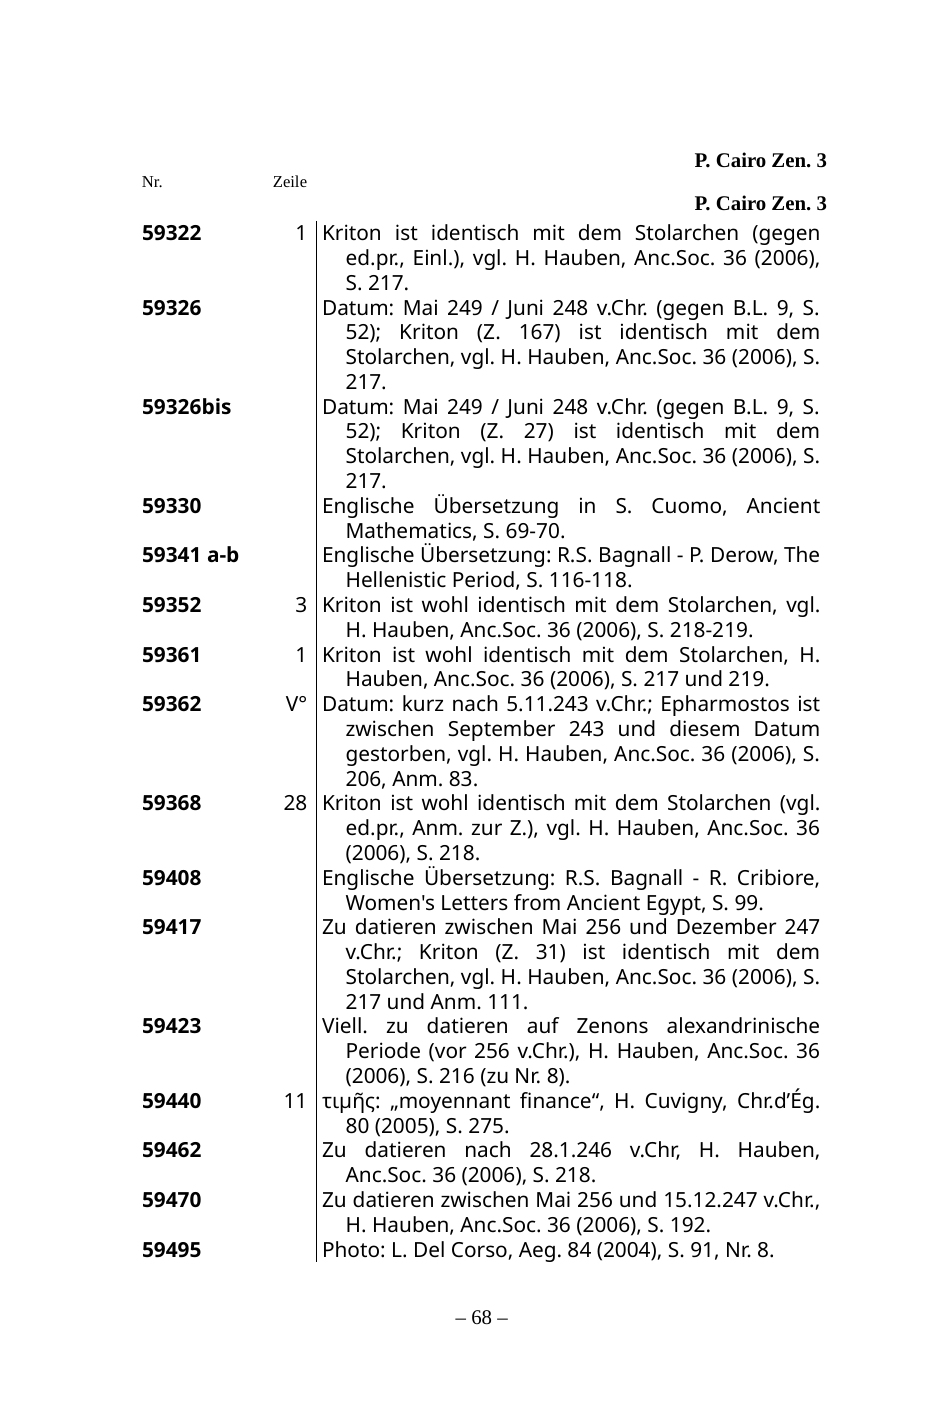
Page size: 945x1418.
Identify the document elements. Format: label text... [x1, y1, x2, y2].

table_cell 59361 [136, 642, 224, 692]
table_cell Datum: Mai 249 / Juni 248 v.Chr. (gegen B.L. 9, S. 52); Kriton (Z. 27) ist identisch mit dem Stolarchen, vgl. H. Hauben, Anc.Soc. 36 (2006), S. 217. [317, 394, 827, 493]
table_cell 11 [224, 1089, 316, 1138]
subtitle P. Cairo Zen. 3 [136, 191, 827, 215]
table_cell Datum: Mai 249 / Juni 248 v.Chr. (gegen B.L. 9, S. 52); Kriton (Z. 167) ist identisch mit dem Stolarchen, vgl. H. Hauben, Anc.Soc. 36 (2006), S. 217. [317, 295, 827, 394]
table_cell Kriton ist wohl identisch mit dem Stolarchen (vgl. ed.pr., Anm. zur Z.), vgl. H. Hauben, Anc.Soc. 36 (2006), S. 218. [317, 791, 827, 865]
table_header Kriton ist identisch mit dem Stolarchen (gegen ed.pr., Einl.), vgl. H. Hauben, Anc.Soc. 36 (2006), S. 217. [317, 221, 827, 295]
table_cell 59330 [136, 494, 316, 543]
table_header 1 [224, 221, 316, 295]
table_cell V° [224, 692, 316, 791]
table_cell 59462 [136, 1138, 316, 1188]
table_cell 59341 a-b [136, 543, 316, 593]
table_cell Englische Übersetzung in S. Cuomo, Ancient Mathematics, S. 69-70. [317, 494, 827, 543]
table_cell 59495 [136, 1237, 316, 1262]
table_cell 28 [224, 791, 316, 865]
table_header 59322 [136, 221, 224, 295]
table_cell Englische Übersetzung: R.S. Bagnall - R. Cribiore, Women's Letters from Ancient Egypt, S. 99. [317, 865, 827, 915]
table_cell Zu datieren zwischen Mai 256 und 15.12.247 v.Chr., H. Hauben, Anc.Soc. 36 (2006), S. 192. [317, 1188, 827, 1237]
table_cell Zu datieren zwischen Mai 256 und Dezember 247 v.Chr.; Kriton (Z. 31) ist identisch mit dem Stolarchen, vgl. H. Hauben, Anc.Soc. 36 (2006), S. 217 und Anm. 111. [317, 915, 827, 1014]
table_cell Englische Übersetzung: R.S. Bagnall - P. Derow, The Hellenistic Period, S. 116-118. [317, 543, 827, 593]
table_cell 59408 [136, 865, 316, 915]
table_cell Datum: kurz nach 5.11.243 v.Chr.; Epharmostos ist zwischen September 243 und diesem Datum gestorben, vgl. H. Hauben, Anc.Soc. 36 (2006), S. 206, Anm. 83. [317, 692, 827, 791]
table_cell 3 [224, 593, 316, 642]
table_cell 59326bis [136, 394, 316, 493]
table_cell τιμῆς: „moyennant finance“, H. Cuvigny, Chr.d’Ég. 80 (2005), S. 275. [317, 1089, 827, 1138]
table_cell 59440 [136, 1089, 224, 1138]
table_cell Kriton ist wohl identisch mit dem Stolarchen, vgl. H. Hauben, Anc.Soc. 36 (2006), S. 218-219. [317, 593, 827, 642]
table_cell 59423 [136, 1014, 316, 1088]
table_cell 1 [224, 642, 316, 692]
table_cell 59470 [136, 1188, 316, 1237]
table_cell Photo: L. Del Corso, Aeg. 84 (2004), S. 91, Nr. 8. [317, 1237, 827, 1262]
table_cell 59362 [136, 692, 224, 791]
table_cell Zu datieren nach 28.1.246 v.Chr, H. Hauben, Anc.Soc. 36 (2006), S. 218. [317, 1138, 827, 1188]
table_cell 59368 [136, 791, 224, 865]
table_cell 59352 [136, 593, 224, 642]
table_cell 59326 [136, 295, 316, 394]
table_cell Kriton ist wohl identisch mit dem Stolarchen, H. Hauben, Anc.Soc. 36 (2006), S. 217 und 219. [317, 642, 827, 692]
table_cell Viell. zu datieren auf Zenons alexandrinische Periode (vor 256 v.Chr.), H. Hauben, Anc.Soc. 36 (2006), S. 216 (zu Nr. 8). [317, 1014, 827, 1088]
table_cell 59417 [136, 915, 316, 1014]
